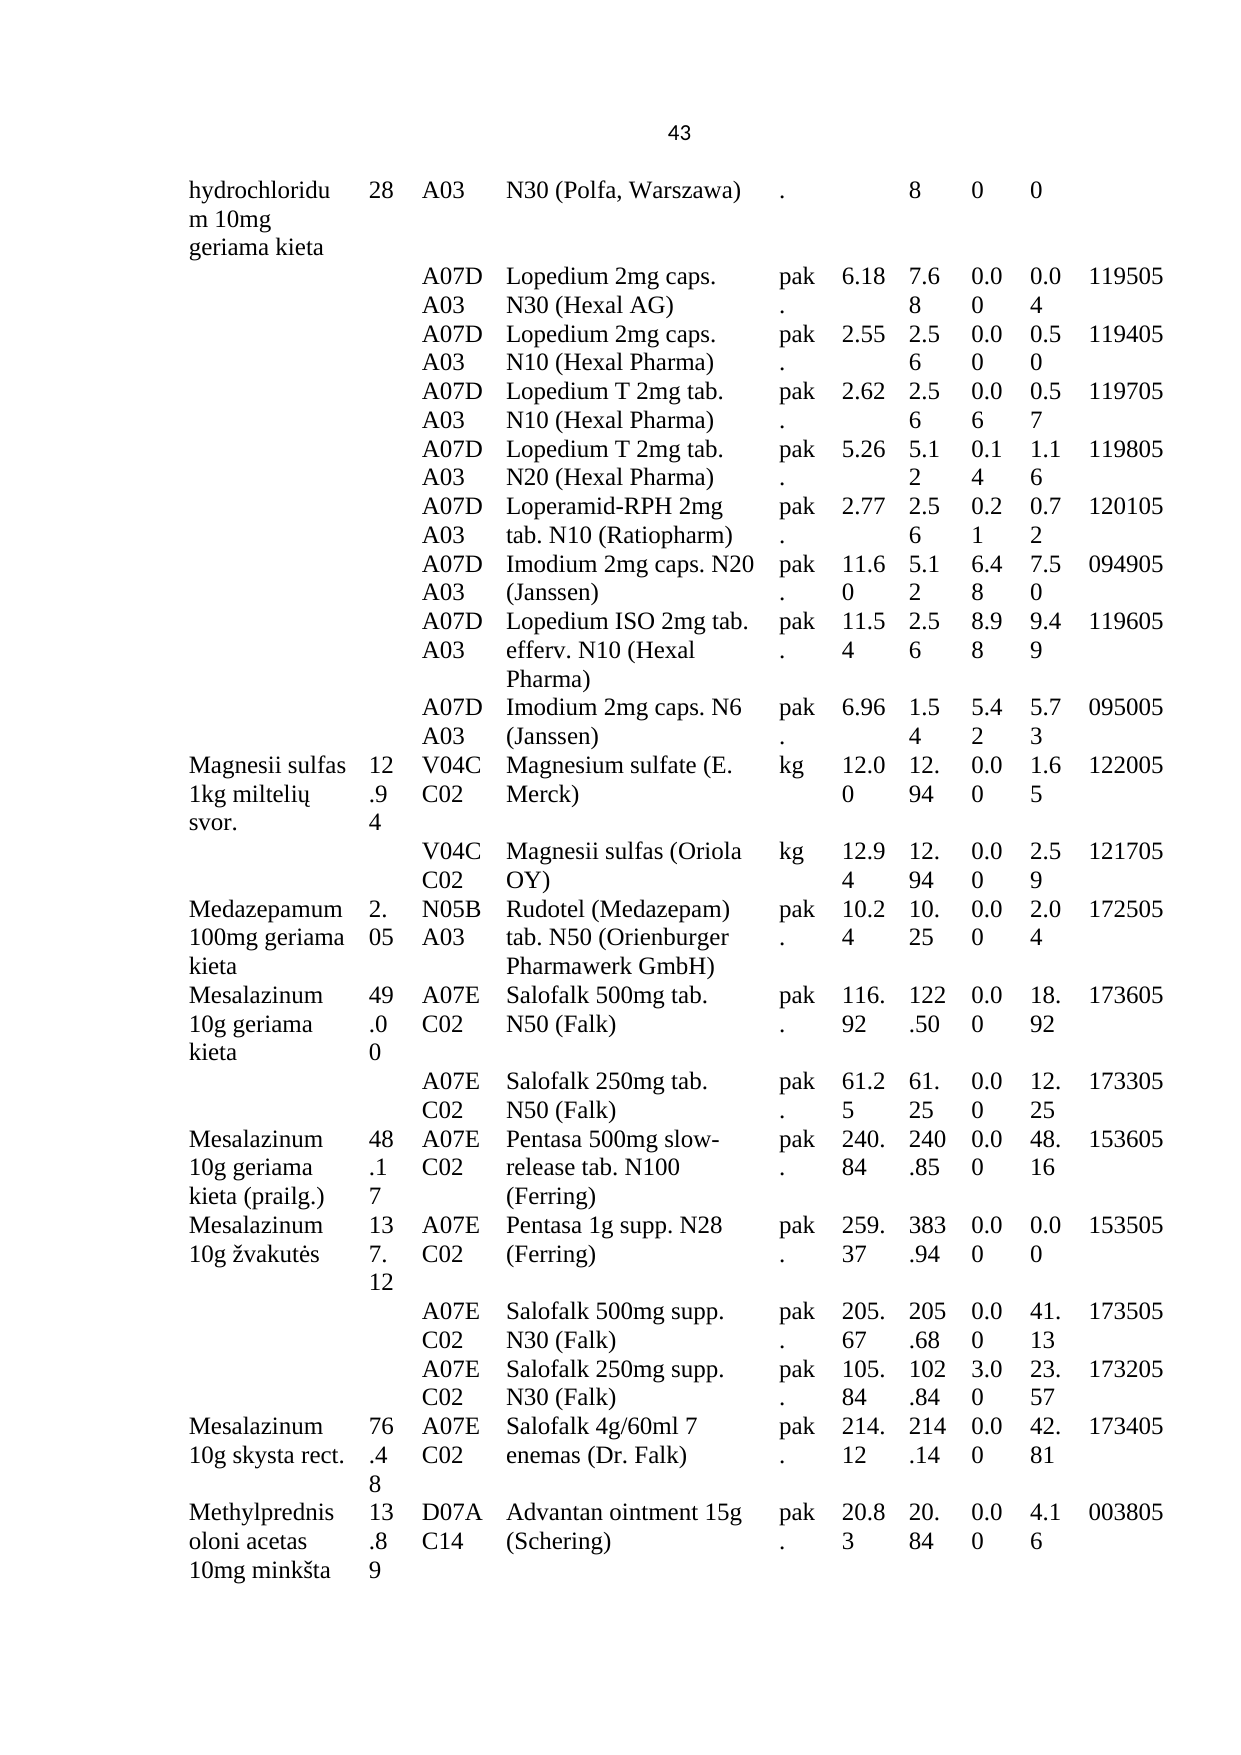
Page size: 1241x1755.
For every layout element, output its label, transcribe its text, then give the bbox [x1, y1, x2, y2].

table_cell D07A C14 [410, 1498, 494, 1584]
table_cell 12.94 [357, 750, 410, 836]
table_cell 0.50 [1019, 319, 1077, 376]
table_cell Salofalk 250mg tab. N50 (Falk) [495, 1066, 768, 1124]
table_cell 094905 [1077, 549, 1181, 606]
table_cell 10.24 [830, 894, 897, 980]
table_cell [1077, 175, 1181, 261]
table_cell [830, 175, 897, 261]
table_cell A07E C02 [410, 1411, 494, 1497]
table_cell kg [768, 836, 830, 894]
table_cell Salofalk 500mg tab. N50 (Falk) [495, 980, 768, 1066]
table_cell Medazepamum 100mg geriama kieta [177, 894, 357, 980]
table_cell 173505 [1077, 1296, 1181, 1354]
table_cell [357, 1354, 410, 1411]
table_cell 172505 [1077, 894, 1181, 980]
table_cell A07D A03 [410, 491, 494, 549]
table_cell 41.13 [1019, 1296, 1077, 1354]
table_cell 2.56 [897, 491, 960, 549]
table_cell pak. [768, 491, 830, 549]
table_cell Imodium 2mg caps. N6 (Janssen) [495, 693, 768, 750]
table_cell 0.00 [960, 1210, 1018, 1296]
table_cell A07D A03 [410, 261, 494, 319]
table_cell [177, 693, 357, 750]
table_cell 7.50 [1019, 549, 1077, 606]
table_cell 0.72 [1019, 491, 1077, 549]
table_cell A07E C02 [410, 1066, 494, 1124]
table_cell 121705 [1077, 836, 1181, 894]
table_cell 0.00 [960, 319, 1018, 376]
table_cell 0.00 [960, 894, 1018, 980]
table_cell pak. [768, 1296, 830, 1354]
table_cell 13.89 [357, 1498, 410, 1584]
table_cell pak. [768, 1124, 830, 1210]
table_cell 7.68 [897, 261, 960, 319]
table_cell Magnesii sulfas (Oriola OY) [495, 836, 768, 894]
table_cell 383.94 [897, 1210, 960, 1296]
table_cell 5.12 [897, 434, 960, 491]
table_cell [357, 434, 410, 491]
table_cell [357, 261, 410, 319]
table_cell A03 [410, 175, 494, 261]
table_cell 28 [357, 175, 410, 261]
table_cell [357, 376, 410, 434]
table_cell 119605 [1077, 606, 1181, 692]
table_cell 0.21 [960, 491, 1018, 549]
table_cell pak. [768, 376, 830, 434]
table_cell pak. [768, 606, 830, 692]
table_cell 12.94 [897, 750, 960, 836]
table_cell 0.00 [960, 261, 1018, 319]
table_cell pak. [768, 434, 830, 491]
table_cell 116.92 [830, 980, 897, 1066]
table_cell Mesalazinum 10g skysta rect. [177, 1411, 357, 1497]
table_cell Mesalazinum 10g geriama kieta [177, 980, 357, 1066]
table_cell 122005 [1077, 750, 1181, 836]
table_cell Advantan ointment 15g (Schering) [495, 1498, 768, 1584]
table_cell 0.00 [960, 980, 1018, 1066]
table_cell 137.12 [357, 1210, 410, 1296]
table_cell 61.25 [897, 1066, 960, 1124]
table_cell 0 [960, 175, 1018, 261]
table_cell 240.85 [897, 1124, 960, 1210]
table_cell 2.77 [830, 491, 897, 549]
table_cell Pentasa 1g supp. N28 (Ferring) [495, 1210, 768, 1296]
table_cell 3.00 [960, 1354, 1018, 1411]
table_cell Methylprednisoloni acetas 10mg minkšta [177, 1498, 357, 1584]
table_cell 12.25 [1019, 1066, 1077, 1124]
table_cell 0.00 [960, 836, 1018, 894]
table_cell 173405 [1077, 1411, 1181, 1497]
table_cell 48.16 [1019, 1124, 1077, 1210]
table_cell 0.06 [960, 376, 1018, 434]
table_cell pak. [768, 1498, 830, 1584]
table_cell Mesalazinum 10g žvakutės [177, 1210, 357, 1296]
table_cell Rudotel (Medazepam) tab. N50 (Orienburger Pharmawerk GmbH) [495, 894, 768, 980]
table_cell [177, 1354, 357, 1411]
table_cell 0.00 [1019, 1210, 1077, 1296]
table_cell 0 [1019, 175, 1077, 261]
table_cell [357, 606, 410, 692]
table_cell pak. [768, 1066, 830, 1124]
table_cell 1.65 [1019, 750, 1077, 836]
table_cell N30 (Polfa, Warszawa) [495, 175, 768, 261]
table_cell 8 [897, 175, 960, 261]
table_cell pak. [768, 894, 830, 980]
table_cell 2.56 [897, 606, 960, 692]
table_cell 4.16 [1019, 1498, 1077, 1584]
table_cell Salofalk 500mg supp. N30 (Falk) [495, 1296, 768, 1354]
table_cell 42.81 [1019, 1411, 1077, 1497]
table_cell 0.00 [960, 1411, 1018, 1497]
table_cell pak. [768, 549, 830, 606]
table_cell A07E C02 [410, 1354, 494, 1411]
table_cell 5.73 [1019, 693, 1077, 750]
table_cell 1.16 [1019, 434, 1077, 491]
table_cell pak. [768, 1411, 830, 1497]
table_cell 173605 [1077, 980, 1181, 1066]
table_cell Mesalazinum 10g geriama kieta (prailg.) [177, 1124, 357, 1210]
table_cell 5.26 [830, 434, 897, 491]
table_cell [177, 491, 357, 549]
table_cell A07E C02 [410, 980, 494, 1066]
table_cell 0.00 [960, 1066, 1018, 1124]
table_cell 20.84 [897, 1498, 960, 1584]
table_cell 1.54 [897, 693, 960, 750]
table_cell [357, 491, 410, 549]
table_cell [357, 319, 410, 376]
table_cell [177, 1296, 357, 1354]
table_cell 259.37 [830, 1210, 897, 1296]
table_cell A07E C02 [410, 1296, 494, 1354]
table_cell kg [768, 750, 830, 836]
table_cell Lopedium 2mg caps. N30 (Hexal AG) [495, 261, 768, 319]
table_cell 240.84 [830, 1124, 897, 1210]
table_cell 122.50 [897, 980, 960, 1066]
table_cell 11.60 [830, 549, 897, 606]
table_cell [177, 1066, 357, 1124]
table_cell 120105 [1077, 491, 1181, 549]
table_cell [177, 434, 357, 491]
table_cell 49.00 [357, 980, 410, 1066]
table_cell 003805 [1077, 1498, 1181, 1584]
table_cell 153605 [1077, 1124, 1181, 1210]
table_cell 205.68 [897, 1296, 960, 1354]
table_cell 214.14 [897, 1411, 960, 1497]
table_cell pak. [768, 1210, 830, 1296]
table_cell pak. [768, 319, 830, 376]
table_cell 102.84 [897, 1354, 960, 1411]
table_cell 48.17 [357, 1124, 410, 1210]
table_cell [357, 836, 410, 894]
table_cell 11.54 [830, 606, 897, 692]
table_cell 0.00 [960, 1124, 1018, 1210]
table_cell 105.84 [830, 1354, 897, 1411]
table_cell A07E C02 [410, 1124, 494, 1210]
table_cell 10.25 [897, 894, 960, 980]
table_cell A07D A03 [410, 549, 494, 606]
table_cell V04C C02 [410, 836, 494, 894]
table_cell [177, 261, 357, 319]
table_cell 5.12 [897, 549, 960, 606]
table_cell [357, 549, 410, 606]
table_cell 76.48 [357, 1411, 410, 1497]
table_cell Imodium 2mg caps. N20 (Janssen) [495, 549, 768, 606]
table_cell 6.96 [830, 693, 897, 750]
table_cell [357, 1066, 410, 1124]
table_cell 2.56 [897, 319, 960, 376]
table_cell 12.94 [830, 836, 897, 894]
table_cell Lopedium T 2mg tab. N10 (Hexal Pharma) [495, 376, 768, 434]
table_cell 2.55 [830, 319, 897, 376]
table_cell [357, 693, 410, 750]
table_cell N05B A03 [410, 894, 494, 980]
table_cell 2.62 [830, 376, 897, 434]
table_cell 18.92 [1019, 980, 1077, 1066]
table_cell Loperamid-RPH 2mg tab. N10 (Ratiopharm) [495, 491, 768, 549]
table_cell 0.57 [1019, 376, 1077, 434]
table_cell 173305 [1077, 1066, 1181, 1124]
table_cell 20.83 [830, 1498, 897, 1584]
table_cell 214.12 [830, 1411, 897, 1497]
table_cell pak. [768, 980, 830, 1066]
table_cell 119505 [1077, 261, 1181, 319]
table_cell Lopedium ISO 2mg tab. efferv. N10 (Hexal Pharma) [495, 606, 768, 692]
table_cell 9.49 [1019, 606, 1077, 692]
table_cell 119805 [1077, 434, 1181, 491]
table_cell Magnesium sulfate (E. Merck) [495, 750, 768, 836]
table_cell [177, 606, 357, 692]
table_cell 0.00 [960, 1296, 1018, 1354]
table_cell 0.04 [1019, 261, 1077, 319]
table_cell Magnesii sulfas 1kg miltelių svor. [177, 750, 357, 836]
table_cell 2.59 [1019, 836, 1077, 894]
table_cell [177, 836, 357, 894]
table_cell A07D A03 [410, 434, 494, 491]
table_cell Salofalk 4g/60ml 7 enemas (Dr. Falk) [495, 1411, 768, 1497]
table_cell [177, 549, 357, 606]
table_cell 173205 [1077, 1354, 1181, 1411]
table_cell A07D A03 [410, 376, 494, 434]
table_cell A07E C02 [410, 1210, 494, 1296]
table_cell 6.18 [830, 261, 897, 319]
table_cell 0.00 [960, 1498, 1018, 1584]
table_cell pak. [768, 261, 830, 319]
table_cell 8.98 [960, 606, 1018, 692]
table_cell 0.00 [960, 750, 1018, 836]
table_cell A07D A03 [410, 606, 494, 692]
table_cell pak. [768, 1354, 830, 1411]
table_cell A07D A03 [410, 693, 494, 750]
table_cell 2.56 [897, 376, 960, 434]
table_cell 12.00 [830, 750, 897, 836]
table_cell 5.42 [960, 693, 1018, 750]
table_cell 2.04 [1019, 894, 1077, 980]
table_cell 61.25 [830, 1066, 897, 1124]
table_cell pak. [768, 693, 830, 750]
table_cell 6.48 [960, 549, 1018, 606]
table_cell A07D A03 [410, 319, 494, 376]
table_cell 153505 [1077, 1210, 1181, 1296]
table_cell V04C C02 [410, 750, 494, 836]
table_cell 205.67 [830, 1296, 897, 1354]
table_cell Salofalk 250mg supp. N30 (Falk) [495, 1354, 768, 1411]
table_cell Lopedium 2mg caps. N10 (Hexal Pharma) [495, 319, 768, 376]
table_cell Lopedium T 2mg tab. N20 (Hexal Pharma) [495, 434, 768, 491]
table_cell [177, 319, 357, 376]
table_cell 119405 [1077, 319, 1181, 376]
table_cell 0.14 [960, 434, 1018, 491]
table_cell 23.57 [1019, 1354, 1077, 1411]
table_cell 095005 [1077, 693, 1181, 750]
table_cell . [768, 175, 830, 261]
table_cell 12.94 [897, 836, 960, 894]
table_cell 119705 [1077, 376, 1181, 434]
table_cell 2.05 [357, 894, 410, 980]
table_cell hydrochloridum 10mg geriama kieta [177, 175, 357, 261]
table_cell Pentasa 500mg slow-release tab. N100 (Ferring) [495, 1124, 768, 1210]
table_cell [357, 1296, 410, 1354]
table_cell [177, 376, 357, 434]
